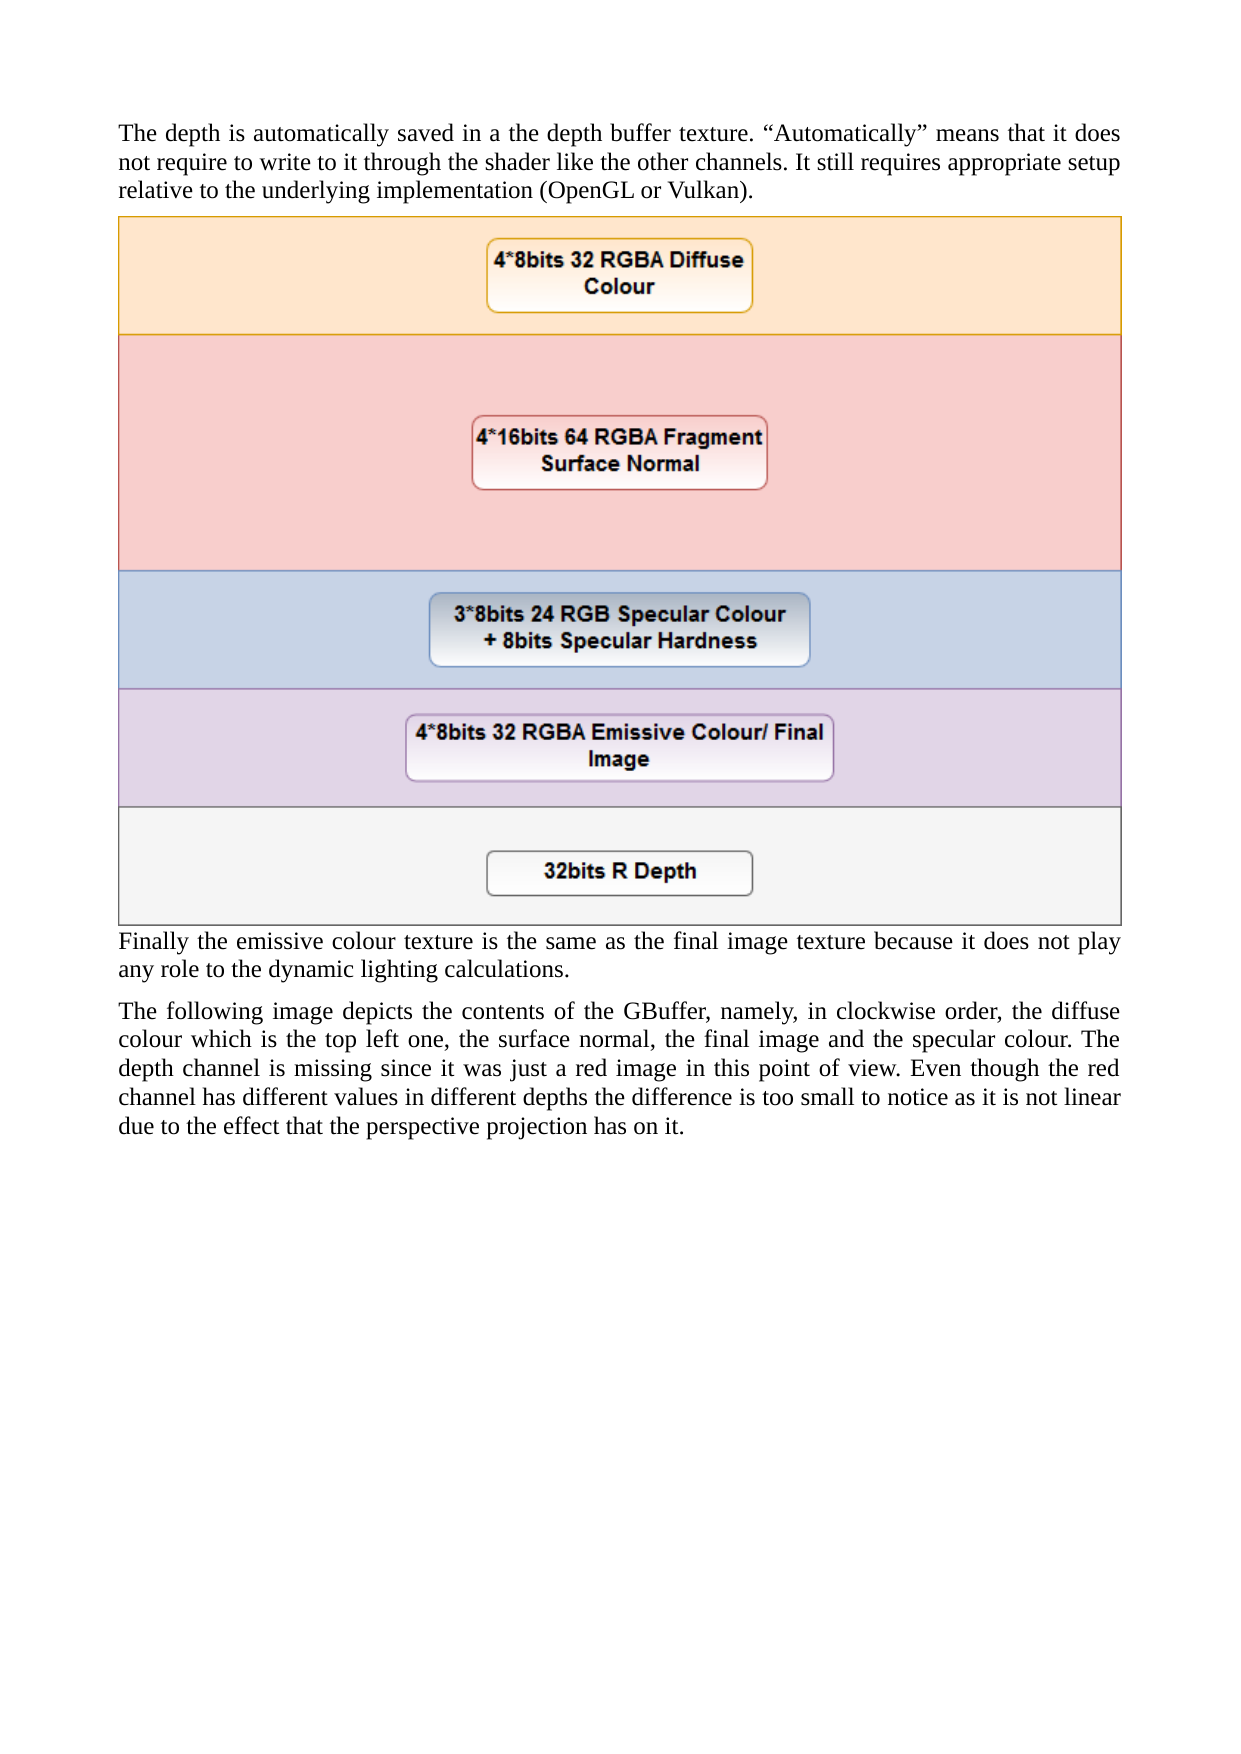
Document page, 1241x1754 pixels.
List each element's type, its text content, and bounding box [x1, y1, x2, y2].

text Finally the emissive colour texture is the same as the final image texture because it does not play any role to the dynamic lighting calculations. [118, 926, 1122, 983]
picture [118, 216, 1122, 926]
text The depth is automatically saved in a the depth buffer texture. “Automatically” means that it does not require to write to it through the shader like the other channels. It still requires appropriate setup relative to the underlying implementation (OpenGL or Vulkan). [118, 118, 1122, 204]
text The following image depicts the contents of the GBuffer, namely, in clockwise order, the diffuse colour which is the top left one, the surface normal, the final image and the specular colour. The depth channel is missing since it was just a red image in this point of view. Even though the red channel has different values in different depths the difference is too small to notice as it is not linear due to the effect that the perspective projection has on it. [118, 996, 1122, 1139]
